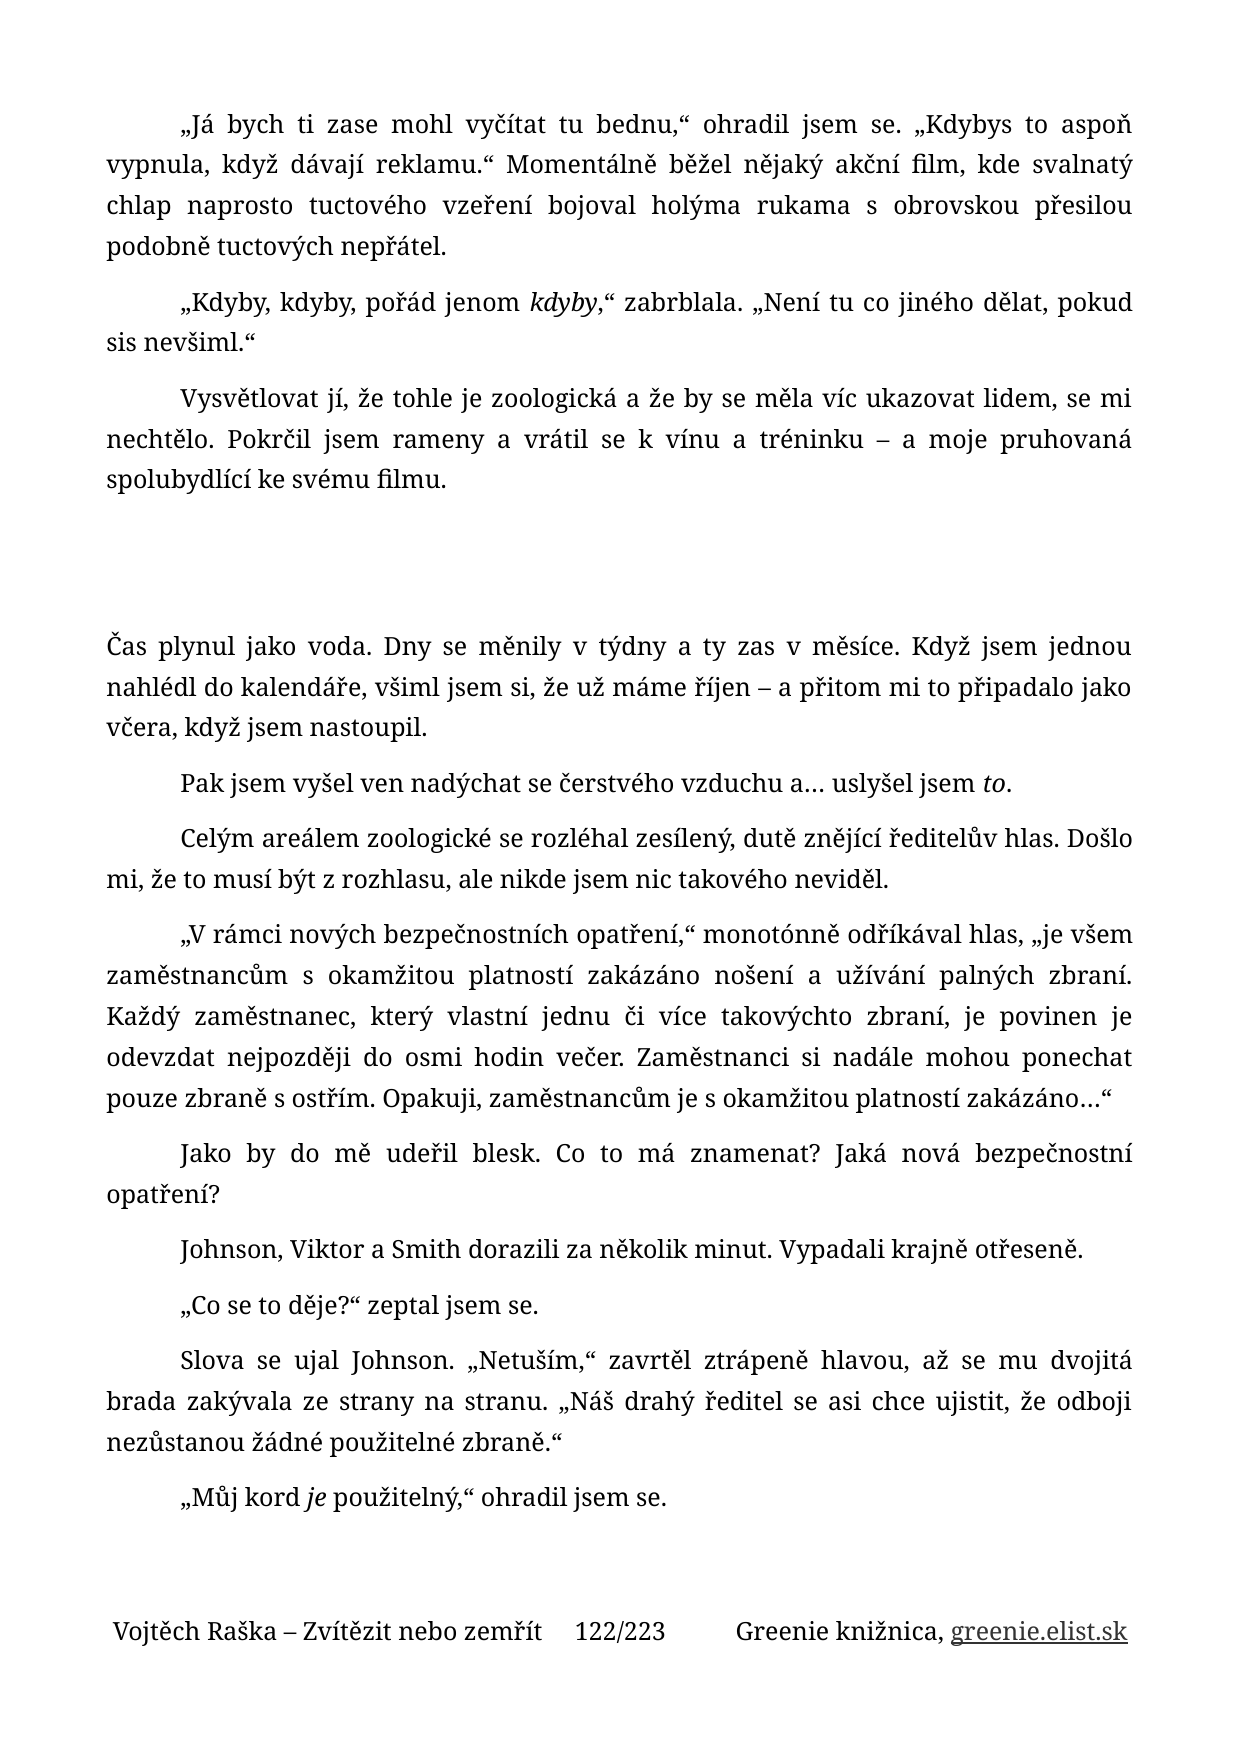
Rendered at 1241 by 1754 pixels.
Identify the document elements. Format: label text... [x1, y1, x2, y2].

text Slova se ujal Johnson. „Netuším,“ zavrtěl ztrápeně hlavou, až se mu dvojitá brada zakývala ze strany na stranu. „Náš drahý ředitel se asi chce ujistit, že odboji nezůstanou žádné použitelné zbraně.“ [106, 1343, 1134, 1459]
text Pak jsem vyšel ven nadýchat se čerstvého vzduchu a… uslyšel jsem to. [106, 765, 1134, 799]
text „Co se to děje?“ zeptal jsem se. [106, 1287, 1134, 1322]
text Vysvětlovat jí, že tohle je zoologická a že by se měla víc ukazovat lidem, se mi nechtělo. Pokrčil jsem rameny a vrátil se k vínu a tréninku – a moje pruhovaná spolubydlící ke svému filmu. [106, 380, 1134, 496]
text „Kdyby, kdyby, pořád jenom kdyby,“ zabrblala. „Není tu co jiného dělat, pokud sis nevšiml.“ [106, 284, 1134, 359]
text Johnson, Viktor a Smith dorazili za několik minut. Vypadali krajně otřeseně. [106, 1232, 1134, 1266]
text Čas plynul jako voda. Dny se měnily v týdny a ty zas v měsíce. Když jsem jednou nahlédl do kalendáře, všiml jsem si, že už máme říjen – a přitom mi to připadalo jako včera, když jsem nastoupil. [106, 628, 1134, 744]
text „V rámci nových bezpečnostních opatření,“ monotónně odříkával hlas, „je všem zaměstnancům s okamžitou platností zakázáno nošení a užívání palných zbraní. Každý zaměstnanec, který vlastní jednu či více takovýchto zbraní, je povinen je odevzdat nejpozději do osmi hodin večer. Zaměstnanci si nadále mohou ponechat pouze zbraně s ostřím. Opakuji, zaměstnancům je s okamžitou platností zakázáno…“ [106, 917, 1134, 1114]
text Jako by do mě udeřil blesk. Co to má znamenat? Jaká nová bezpečnostní opatření? [106, 1136, 1134, 1211]
text Celým areálem zoologické se rozléhal zesílený, dutě znějící ředitelův hlas. Došlo mi, že to musí být z rozhlasu, ale nikde jsem nic takového neviděl. [106, 821, 1134, 896]
text „Můj kord je použitelný,“ ohradil jsem se. [106, 1480, 1134, 1514]
text „Já bych ti zase mohl vyčítat tu bednu,“ ohradil jsem se. „Kdybys to aspoň vypnula, když dávají reklamu.“ Momentálně běžel nějaký akční film, kde svalnatý chlap naprosto tuctového vzeření bojoval holýma rukama s obrovskou přesilou podobně tuctových nepřátel. [106, 106, 1134, 263]
